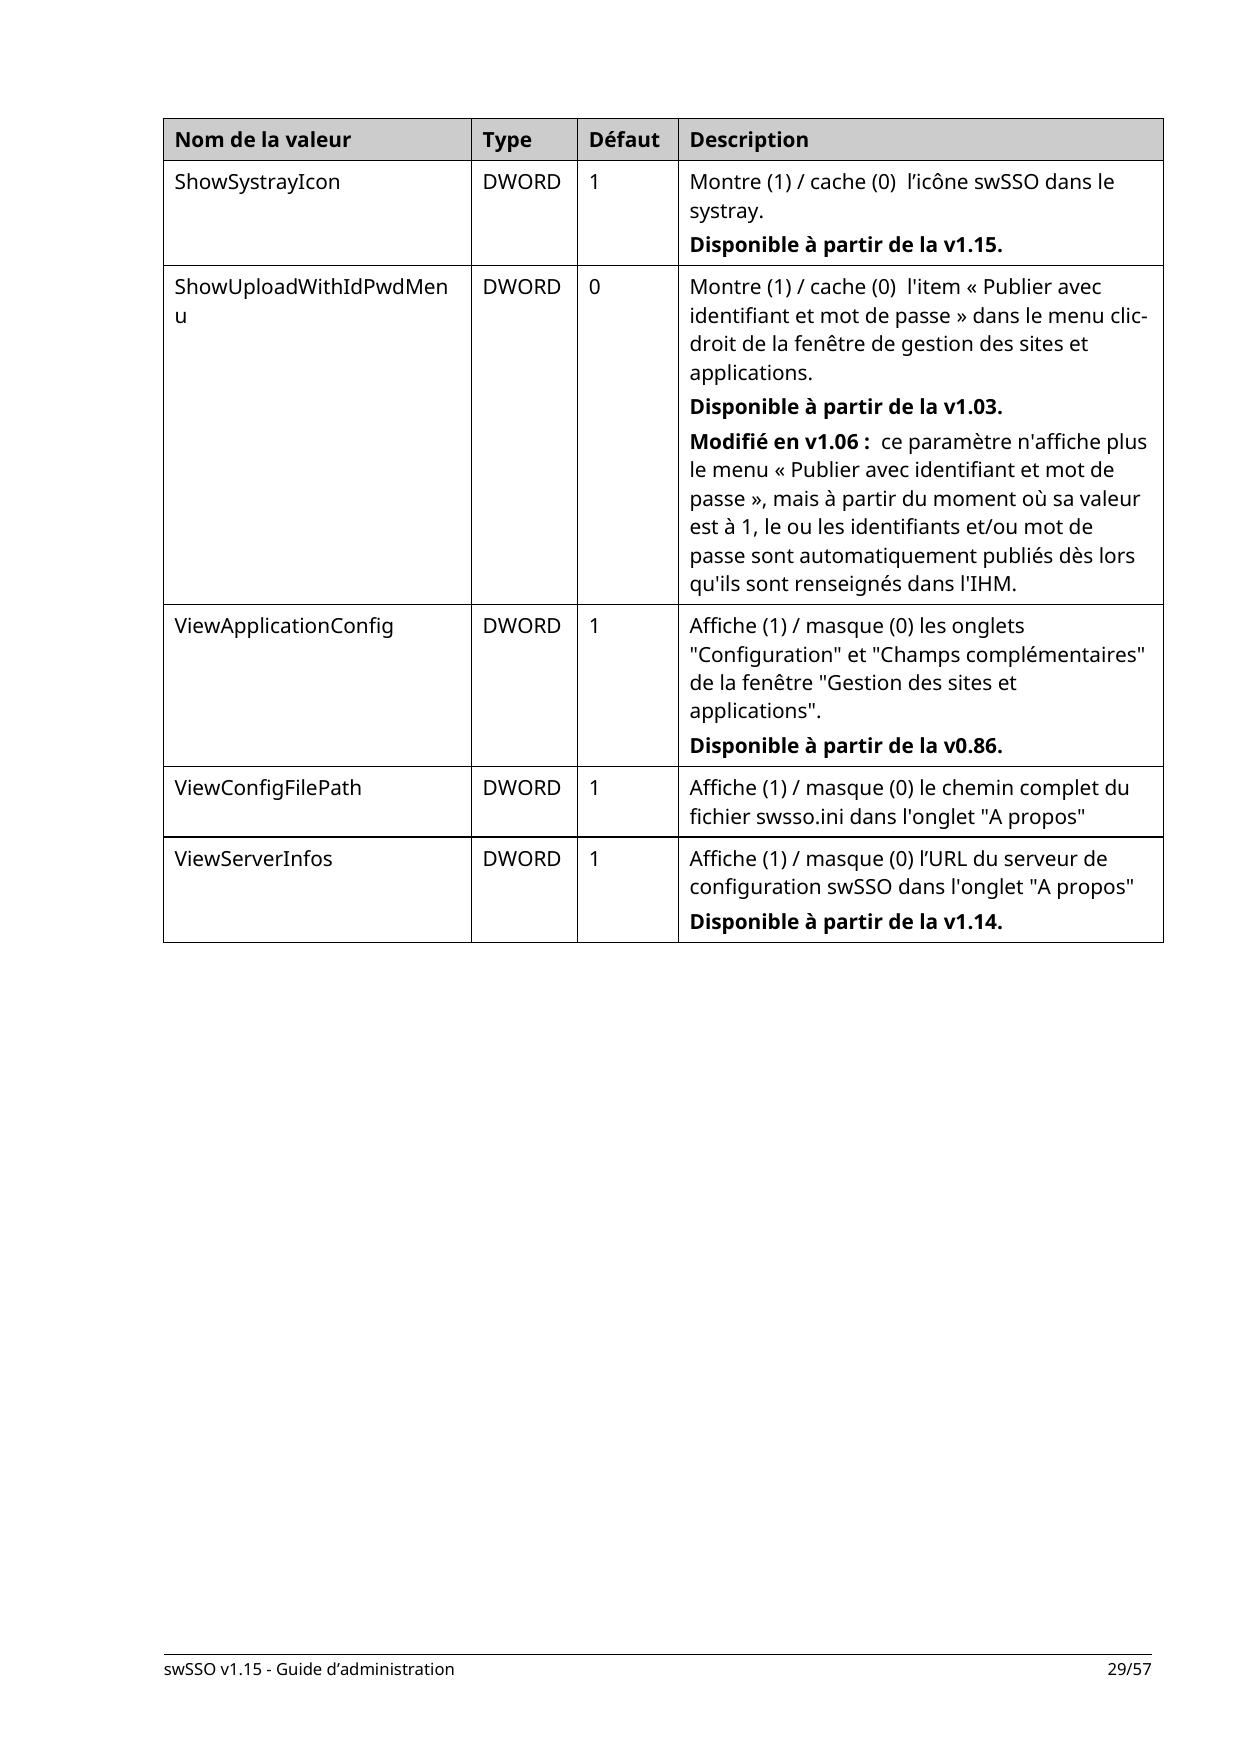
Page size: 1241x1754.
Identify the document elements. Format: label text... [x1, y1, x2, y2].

table_cell ViewServerInfos [164, 838, 471, 942]
table_header Description [679, 119, 1163, 160]
table_cell DWORD [472, 266, 577, 604]
table_header Type [472, 119, 577, 160]
table_cell Affiche (1) / masque (0) l’URL du serveur de configuration swSSO dans l'onglet "A propos" Disponible à partir de la v1.14. [679, 838, 1163, 942]
table_cell 1 [578, 161, 678, 265]
table_header Défaut [578, 119, 678, 160]
table_cell DWORD [472, 838, 577, 942]
table_cell ShowUploadWithIdPwdMenu [164, 266, 471, 604]
table_cell DWORD [472, 767, 577, 836]
table_cell Montre (1) / cache (0) l’icône swSSO dans le systray. Disponible à partir de la v1.15. [679, 161, 1163, 265]
table_cell DWORD [472, 161, 577, 265]
table_cell 1 [578, 767, 678, 836]
table_cell ViewApplicationConfig [164, 605, 471, 766]
table_cell 1 [578, 605, 678, 766]
table_cell Affiche (1) / masque (0) le chemin complet du fichier swsso.ini dans l'onglet "A propos" [679, 767, 1163, 836]
table_cell 0 [578, 266, 678, 604]
table_header Nom de la valeur [164, 119, 471, 160]
table_cell DWORD [472, 605, 577, 766]
table_cell ShowSystrayIcon [164, 161, 471, 265]
table_cell ViewConfigFilePath [164, 767, 471, 836]
table_cell Montre (1) / cache (0) l'item « Publier avec identifiant et mot de passe » dans le menu clic-droit de la fenêtre de gestion des sites et applications. Disponible à partir de la v1.03. Modifié en v1.06 : ce paramètre n'affiche plus le menu « Publier avec identifiant et mot de passe », mais à partir du moment où sa valeur est à 1, le ou les identifiants et/ou mot de passe sont automatiquement publiés dès lors qu'ils sont renseignés dans l'IHM. [679, 266, 1163, 604]
table_cell Affiche (1) / masque (0) les onglets "Configuration" et "Champs complémentaires" de la fenêtre "Gestion des sites et applications". Disponible à partir de la v0.86. [679, 605, 1163, 766]
table_cell 1 [578, 838, 678, 942]
